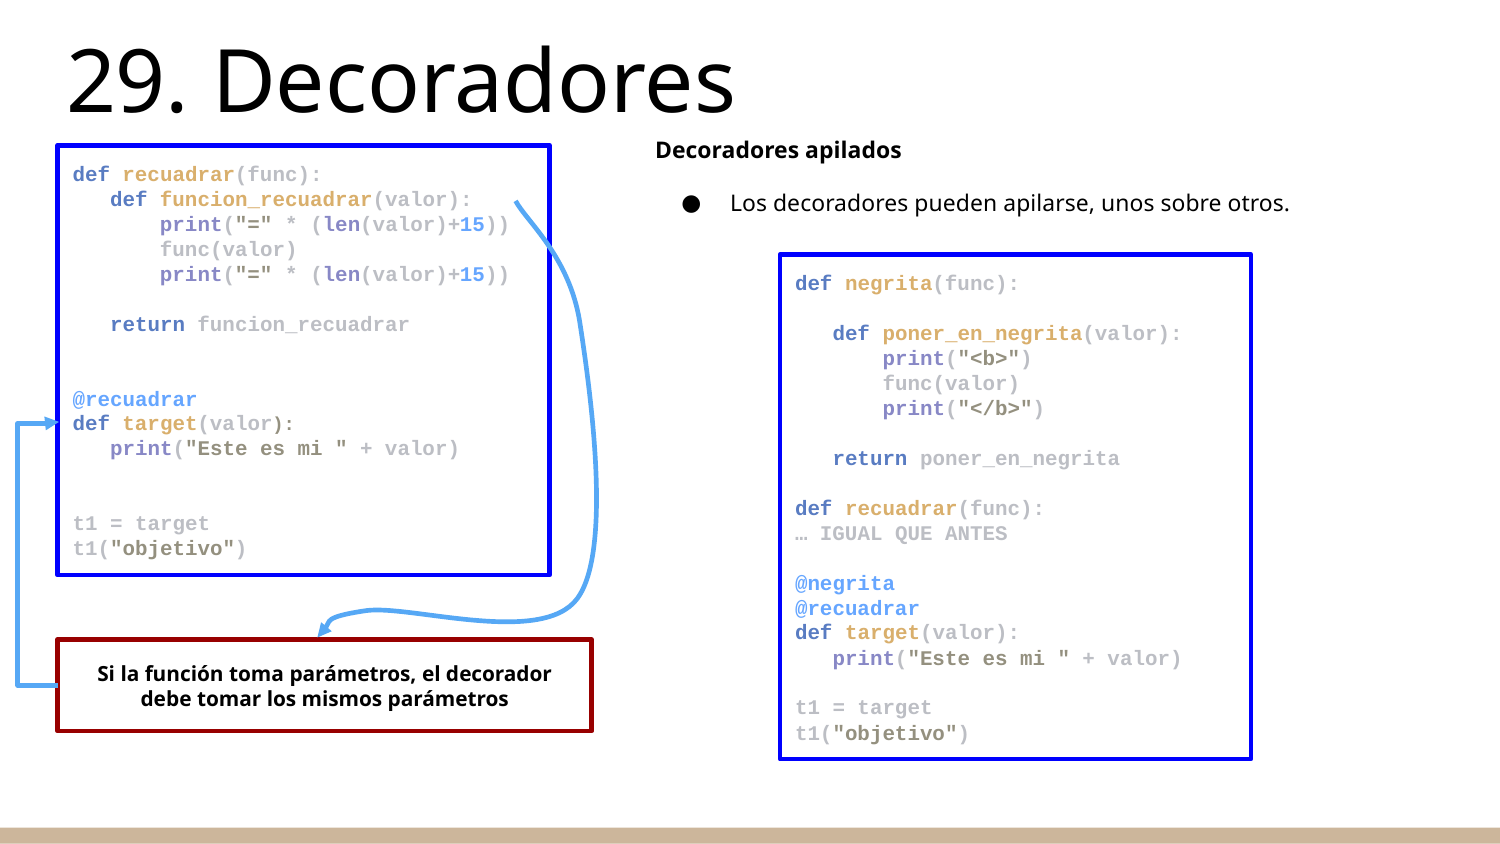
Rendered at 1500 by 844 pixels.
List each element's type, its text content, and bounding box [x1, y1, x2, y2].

text_box Decoradores apilados Los decoradores pueden apilarse, unos sobre otros. [640, 145, 1460, 255]
text_box Si la función toma parámetros, el decorador debe tomar los mismos parámetros [57, 639, 592, 731]
title 29. Decoradores [51, 51, 1449, 146]
text_box def recuadrar(func): def funcion_recuadrar(valor): print("=" * (len(valor)+15)) func(valor) print("=" * (len(valor)+15)) return funcion_recuadrar @recuadrar def target(valor): print("Este es mi " + valor) t1 = target t1("objetivo") [57, 146, 550, 576]
text_box def negrita(func): def poner_en_negrita(valor): print("<b>") func(valor) print("</b>") return poner_en_negrita def recuadrar(func): … IGUAL QUE ANTES @negrita @recuadrar def target(valor): print("Este es mi " + valor) t1 = target t1("objetivo") [780, 254, 1251, 760]
